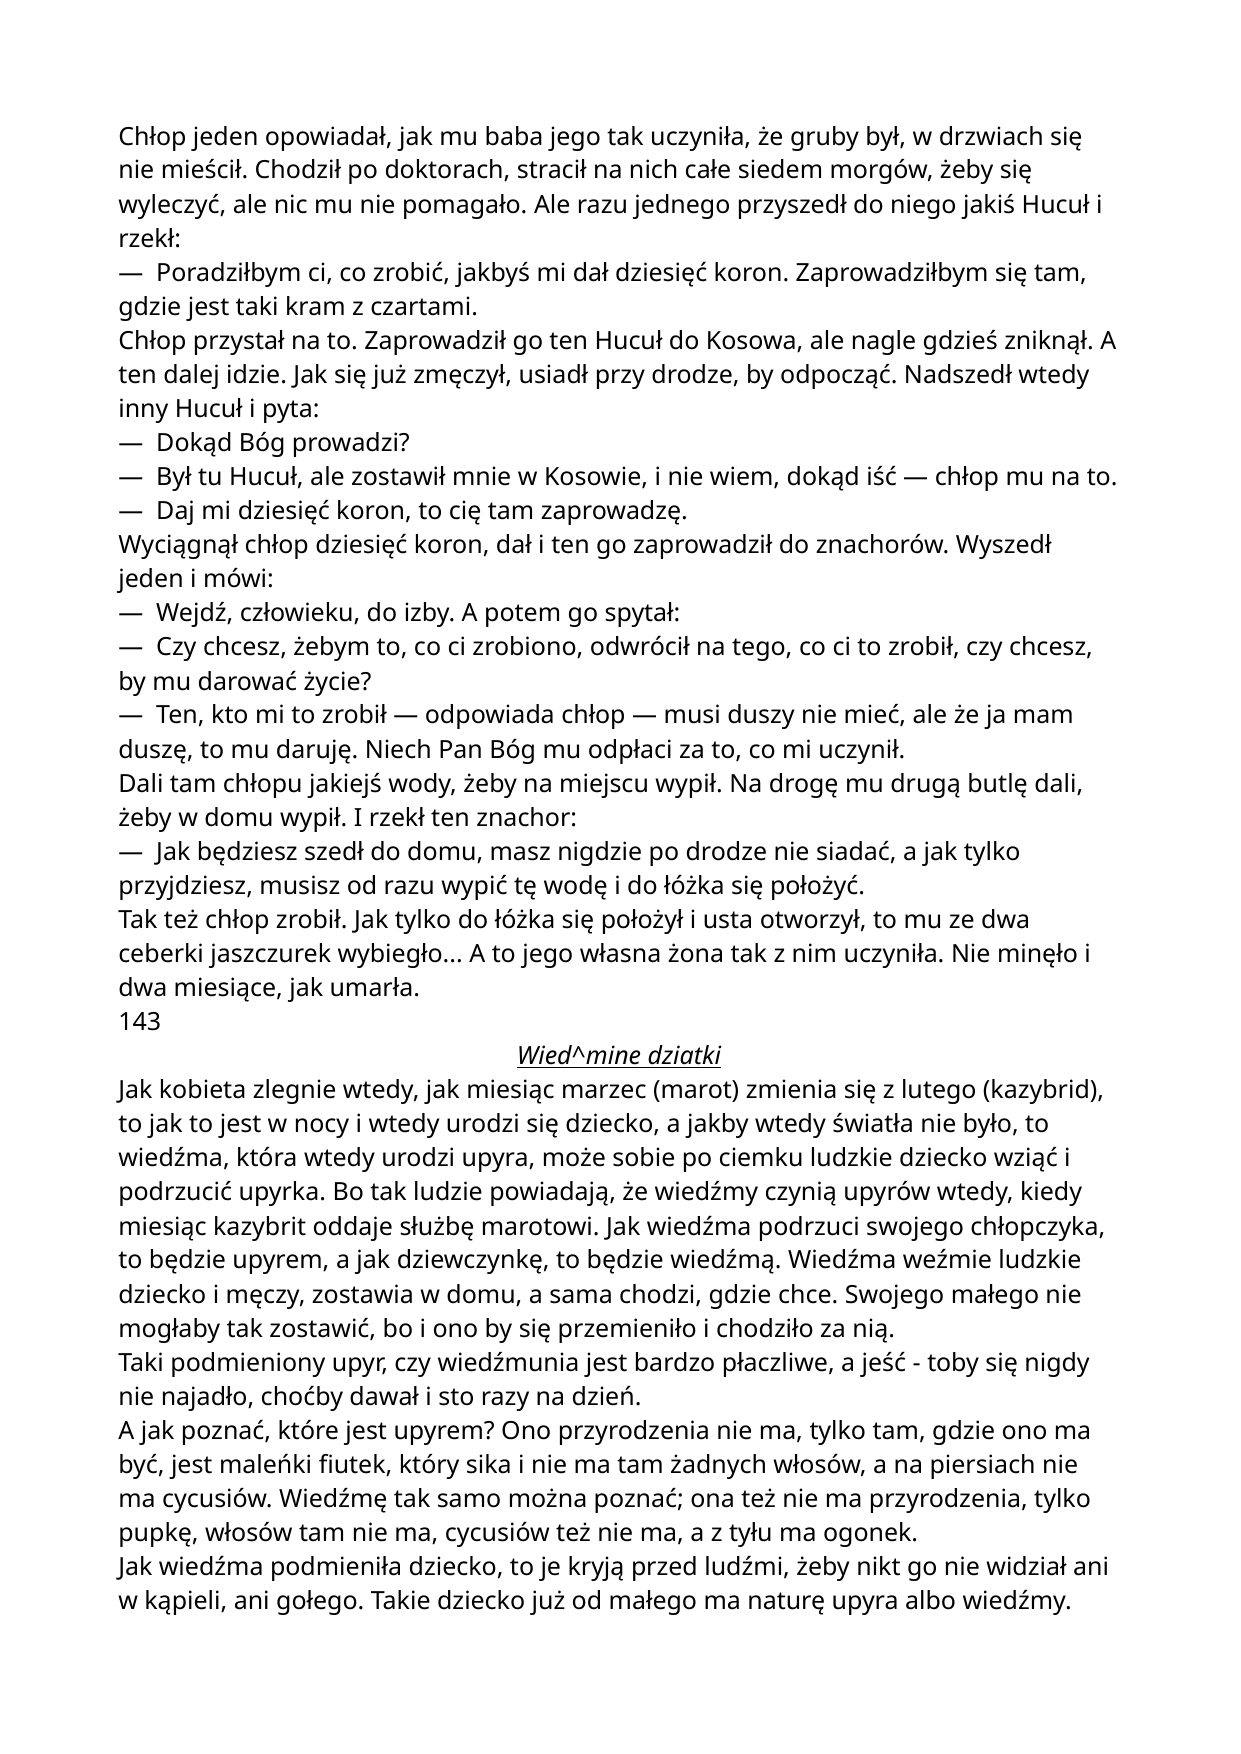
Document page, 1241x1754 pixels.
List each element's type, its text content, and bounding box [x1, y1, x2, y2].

text Wied^mine dziatki [118, 1038, 1122, 1072]
text Wyciągnął chłop dziesięć koron, dał i ten go zaprowadził do znachorów. Wyszedł jeden i mówi: [118, 527, 1122, 595]
text — Był tu Hucuł, ale zostawił mnie w Kosowie, i nie wiem, dokąd iść — chłop mu na to. [118, 459, 1122, 493]
text — Dokąd Bóg prowadzi? [118, 425, 1122, 459]
text Jak wiedźma podmieniła dziecko, to je kryją przed ludźmi, żeby nikt go nie widział ani w kąpieli, ani gołego. Takie dziecko już od małego ma naturę upyra albo wiedźmy. [118, 1549, 1122, 1617]
text Chłop przystał na to. Zaprowadził go ten Hucuł do Kosowa, ale nagle gdzieś zniknął. A ten dalej idzie. Jak się już zmęczył, usiadł przy drodze, by odpocząć. Nadszedł wtedy inny Hucuł i pyta: [118, 322, 1122, 425]
text Dali tam chłopu jakiejś wody, żeby na miejscu wypił. Na drogę mu drugą butlę dali, żeby w domu wypił. I rzekł ten znachor: [118, 765, 1122, 833]
text — Daj mi dziesięć koron, to cię tam zaprowadzę. [118, 493, 1122, 527]
text — Jak będziesz szedł do domu, masz nigdzie po drodze nie siadać, a jak tylko przyjdziesz, musisz od razu wypić tę wodę i do łóżka się położyć. [118, 833, 1122, 902]
text Tak też chłop zrobił. Jak tylko do łóżka się położył i usta otworzył, to mu ze dwa ceberki jaszczurek wybiegło... A to jego własna żona tak z nim uczyniła. Nie minęło i dwa miesiące, jak umarła. [118, 902, 1122, 1004]
text — Wejdź, człowieku, do izby. A potem go spytał: [118, 595, 1122, 629]
text 143 [118, 1004, 1122, 1038]
text Chłop jeden opowiadał, jak mu baba jego tak uczyniła, że gruby był, w drzwiach się nie mieścił. Chodził po doktorach, stracił na nich całe siedem morgów, żeby się wyleczyć, ale nic mu nie pomagało. Ale razu jednego przyszedł do niego jakiś Hucuł i rzekł: [118, 118, 1122, 254]
text — Ten, kto mi to zrobił — odpowiada chłop — musi duszy nie mieć, ale że ja mam duszę, to mu daruję. Niech Pan Bóg mu odpłaci za to, co mi uczynił. [118, 697, 1122, 765]
text A jak poznać, które jest upyrem? Ono przyrodzenia nie ma, tylko tam, gdzie ono ma być, jest maleńki fiutek, który sika i nie ma tam żadnych włosów, a na piersiach nie ma cycusiów. Wiedźmę tak samo można poznać; ona też nie ma przyrodzenia, tylko pupkę, włosów tam nie ma, cycusiów też nie ma, a z tyłu ma ogonek. [118, 1412, 1122, 1549]
text — Czy chcesz, żebym to, co ci zrobiono, odwrócił na tego, co ci to zrobił, czy chcesz, by mu darować życie? [118, 629, 1122, 697]
text — Poradziłbym ci, co zrobić, jakbyś mi dał dziesięć koron. Zaprowadziłbym się tam, gdzie jest taki kram z czartami. [118, 254, 1122, 322]
text Jak kobieta zlegnie wtedy, jak miesiąc marzec (marot) zmienia się z lutego (kazybrid), to jak to jest w nocy i wtedy urodzi się dziecko, a jakby wtedy światła nie było, to wiedźma, która wtedy urodzi upyra, może sobie po ciemku ludzkie dziecko wziąć i podrzucić upyrka. Bo tak ludzie powiadają, że wiedźmy czynią upyrów wtedy, kiedy miesiąc kazybrit oddaje służbę marotowi. Jak wiedźma podrzuci swojego chłopczyka, to będzie upyrem, a jak dziewczynkę, to będzie wiedźmą. Wiedźma weźmie ludzkie dziecko i męczy, zostawia w domu, a sama chodzi, gdzie chce. Swojego małego nie mogłaby tak zostawić, bo i ono by się przemieniło i chodziło za nią. [118, 1072, 1122, 1344]
text Taki podmieniony upyr, czy wiedźmunia jest bardzo płaczliwe, a jeść - toby się nigdy nie najadło, choćby dawał i sto razy na dzień. [118, 1344, 1122, 1412]
